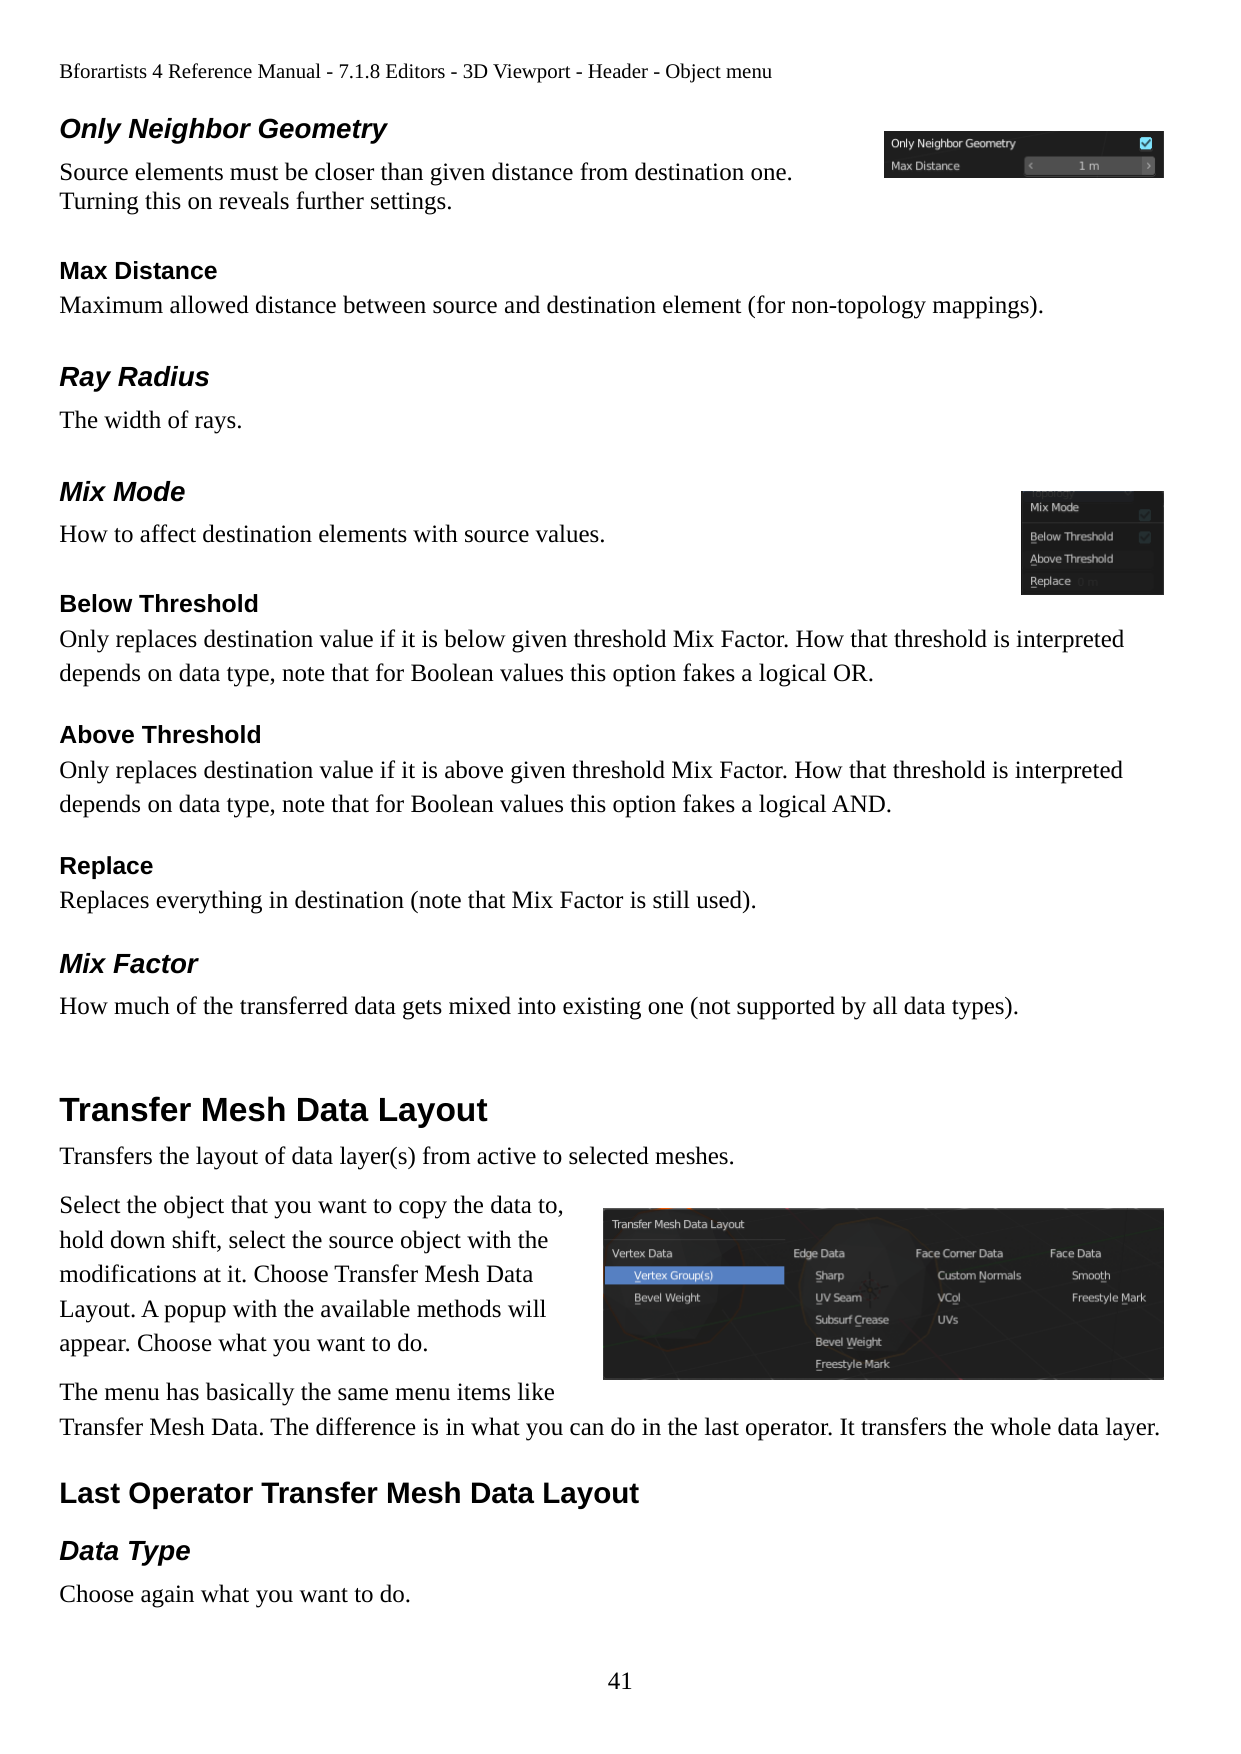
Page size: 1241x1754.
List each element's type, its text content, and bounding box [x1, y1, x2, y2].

text The width of rays. [59, 405, 1181, 434]
text Only replaces destination value if it is above given threshold Mix Factor. How that threshold is interpreted depends on data type, note that for Boolean values this option fakes a logical AND. [59, 755, 1181, 818]
subtitle Only Neighbor Geometry [59, 113, 1181, 144]
subtitle Below Threshold [59, 589, 1181, 618]
text Maximum allowed distance between source and destination element (for non-topology mappings). [59, 291, 1181, 319]
subtitle Above Threshold [59, 720, 1181, 749]
text Choose again what you want to do. [59, 1579, 1181, 1607]
text Source elements must be closer than given distance from destination one. Turning this on reveals further settings. [59, 157, 1181, 214]
text Replaces everything in destination (note that Mix Factor is still used). [59, 886, 1181, 914]
subtitle Last Operator Transfer Mesh Data Layout [59, 1475, 1181, 1509]
subtitle Mix Mode [59, 475, 1181, 507]
text How to affect destination elements with source values. [59, 519, 1021, 548]
text How much of the transferred data gets mixed into existing one (not supported by all data types). [59, 991, 1181, 1020]
picture [603, 1208, 1164, 1380]
picture [1021, 491, 1164, 595]
subtitle Replace [59, 851, 1181, 879]
subtitle Max Distance [59, 256, 1181, 284]
subtitle Mix Factor [59, 947, 1181, 979]
text The menu has basically the same menu items like Transfer Mesh Data. The difference is in what you can do in the last operator. It transfers the whole data layer. [59, 1377, 1181, 1441]
text Only replaces destination value if it is below given threshold Mix Factor. How that threshold is interpreted depends on data type, note that for Boolean values this option fakes a logical OR. [59, 624, 1181, 687]
text Select the object that you want to copy the data to, hold down shift, select the source object with the modifications at it. Choose Transfer Mesh Data Layout. A popup with the available methods will appear. Choose what you want to do. [59, 1190, 1181, 1357]
text Transfers the layout of data layer(s) from active to selected meshes. [59, 1141, 1181, 1170]
subtitle Data Type [59, 1534, 1181, 1566]
subtitle Ray Radius [59, 361, 1181, 392]
picture [884, 131, 1164, 178]
subtitle Transfer Mesh Data Layout [59, 1090, 1181, 1129]
